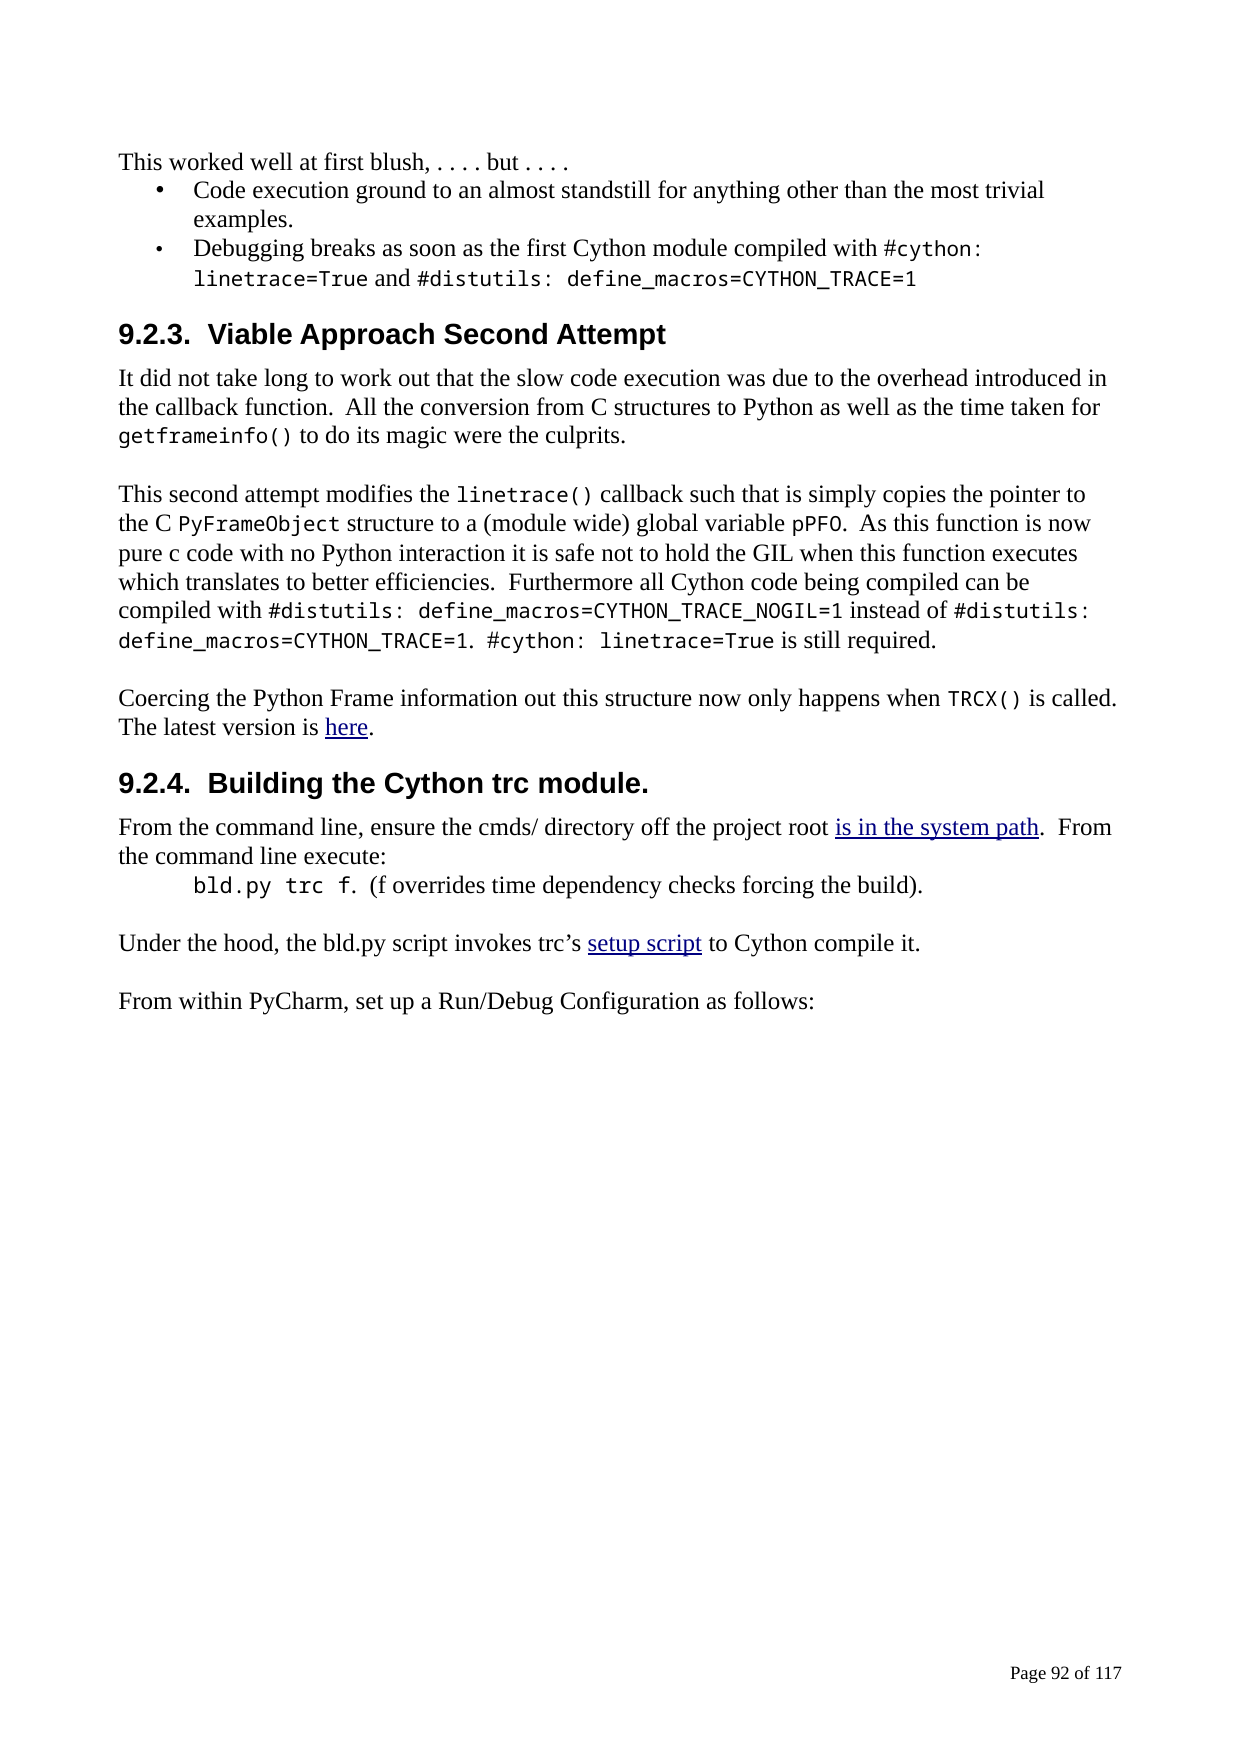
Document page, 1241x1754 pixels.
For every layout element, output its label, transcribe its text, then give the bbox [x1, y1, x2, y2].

list Code execution ground to an almost standstill for anything other than the most trivial examples. [156, 176, 1122, 233]
text Coercing the Python Frame information out this structure now only happens when TRCX() is called. The latest version is here. [118, 683, 1122, 741]
list Debugging breaks as soon as the first Cython module compiled with #cython: linetrace=True and #distutils: define_macros=CYTHON_TRACE=1 [156, 233, 1122, 292]
text Under the hood, the bld.py script invokes trc’s setup script to Cython compile it. [118, 928, 1122, 957]
text This worked well at first blush, . . . . but . . . . [118, 147, 1122, 176]
subtitle Building the Cython trc module. [118, 766, 1122, 800]
subtitle Viable Approach Second Attempt [118, 317, 1122, 351]
text From the command line, ensure the cmds/ directory off the project root is in the system path. From the command line execute: [118, 812, 1122, 870]
text This second attempt modifies the linetrace() callback such that is simply copies the pointer to the C PyFrameObject structure to a (module wide) global variable pPFO. As this function is now pure c code with no Python interaction it is safe not to hold the GIL when this function executes which translates to better efficiencies. Furthermore all Cython code being compiled can be compiled with #distutils: define_macros=CYTHON_TRACE_NOGIL=1 instead of #distutils: define_macros=CYTHON_TRACE=1. #cython: linetrace=True is still required. [118, 479, 1122, 654]
text From within PyCharm, set up a Run/Debug Configuration as follows: [118, 986, 1122, 1014]
text bld.py trc f. (f overrides time dependency checks forcing the build). [118, 870, 1122, 899]
text It did not take long to work out that the slow code execution was due to the overhead introduced in the callback function. All the conversion from C structures to Python as well as the time taken for getframeinfo() to do its magic were the culprits. [118, 363, 1122, 450]
